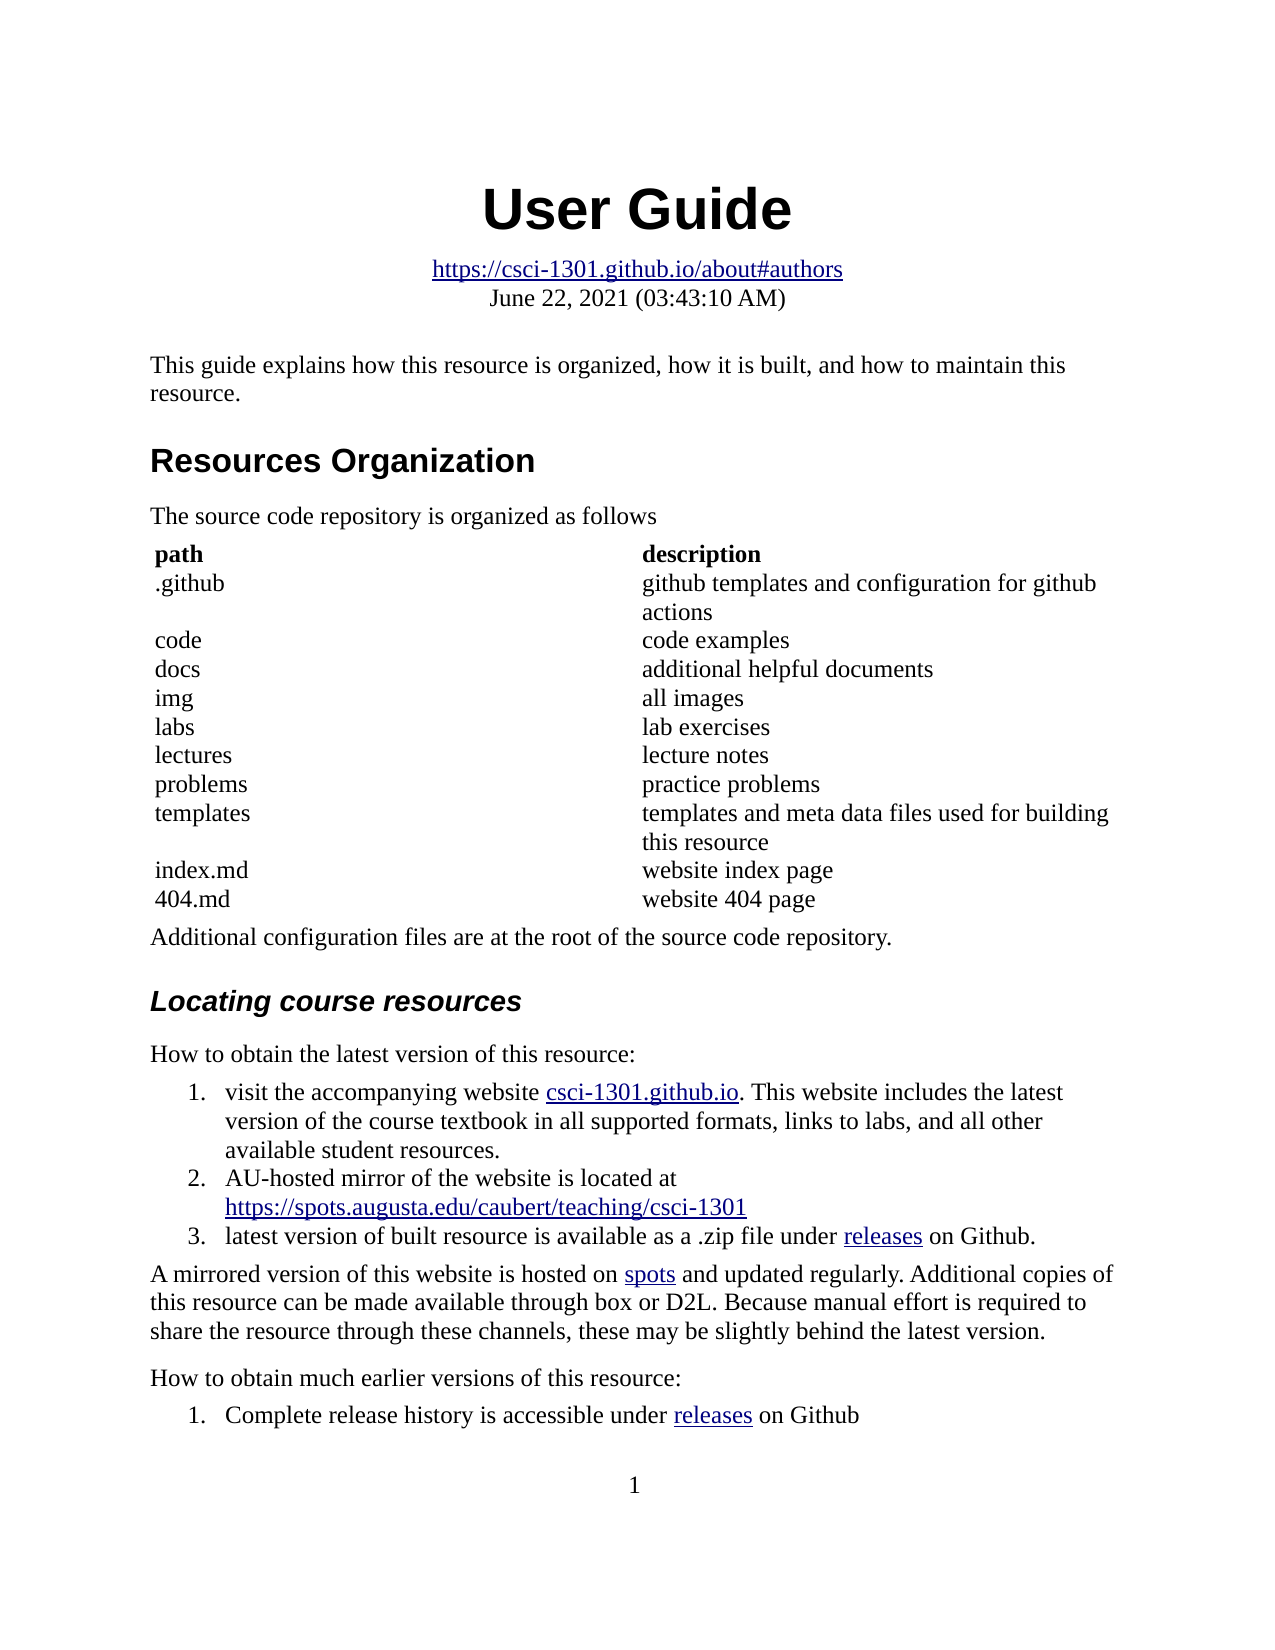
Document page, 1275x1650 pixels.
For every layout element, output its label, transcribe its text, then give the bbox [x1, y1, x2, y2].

table_cell code examples [638, 625, 1125, 654]
table_cell lectures [150, 740, 637, 769]
table_cell templates [150, 798, 637, 855]
table_cell website index page [638, 855, 1125, 884]
text June 22, 2021 (03:43:10 AM) [150, 283, 1125, 312]
table_cell website 404 page [638, 884, 1125, 913]
table_cell github templates and configuration for github actions [638, 568, 1125, 625]
table_cell practice problems [638, 769, 1125, 798]
table_cell labs [150, 712, 637, 740]
table_cell all images [638, 683, 1125, 712]
text A mirrored version of this website is hosted on spots and updated regularly. Additional copies of this resource can be made available through box or D2L. Because manual effort is required to share the resource through these channels, these may be slightly behind the latest version. [150, 1259, 1125, 1345]
list visit the accompanying website csci-1301.github.io. This website includes the latest version of the course textbook in all supported formats, links to labs, and all other available student resources. [187, 1077, 1125, 1163]
table_cell index.md [150, 855, 637, 884]
title User Guide [150, 175, 1125, 242]
table_cell code [150, 625, 637, 654]
table_cell .github [150, 568, 637, 625]
list Complete release history is accessible under releases on Github [187, 1401, 1125, 1429]
table_header description [638, 539, 1125, 568]
list latest version of built resource is available as a .zip file under releases on Github. [187, 1221, 1125, 1250]
table_header path [150, 539, 637, 568]
subtitle Resources Organization [150, 441, 1125, 480]
table_cell img [150, 683, 637, 712]
table_cell docs [150, 654, 637, 683]
table_cell templates and meta data files used for building this resource [638, 798, 1125, 855]
table_cell lecture notes [638, 740, 1125, 769]
text How to obtain the latest version of this resource: [150, 1039, 1125, 1068]
text How to obtain much earlier versions of this resource: [150, 1363, 1125, 1392]
text The source code repository is organized as follows [150, 501, 1125, 530]
list AU-hosted mirror of the website is located at https://spots.augusta.edu/caubert/teaching/csci-1301 [187, 1163, 1125, 1221]
table_cell lab exercises [638, 712, 1125, 740]
table_cell 404.md [150, 884, 637, 913]
text Additional configuration files are at the root of the source code repository. [150, 922, 1125, 951]
text https://csci-1301.github.io/about#authors [150, 254, 1125, 283]
table_cell problems [150, 769, 637, 798]
text This guide explains how this resource is organized, how it is built, and how to maintain this resource. [150, 350, 1125, 407]
table_cell additional helpful documents [638, 654, 1125, 683]
subtitle Locating course resources [150, 984, 1125, 1018]
